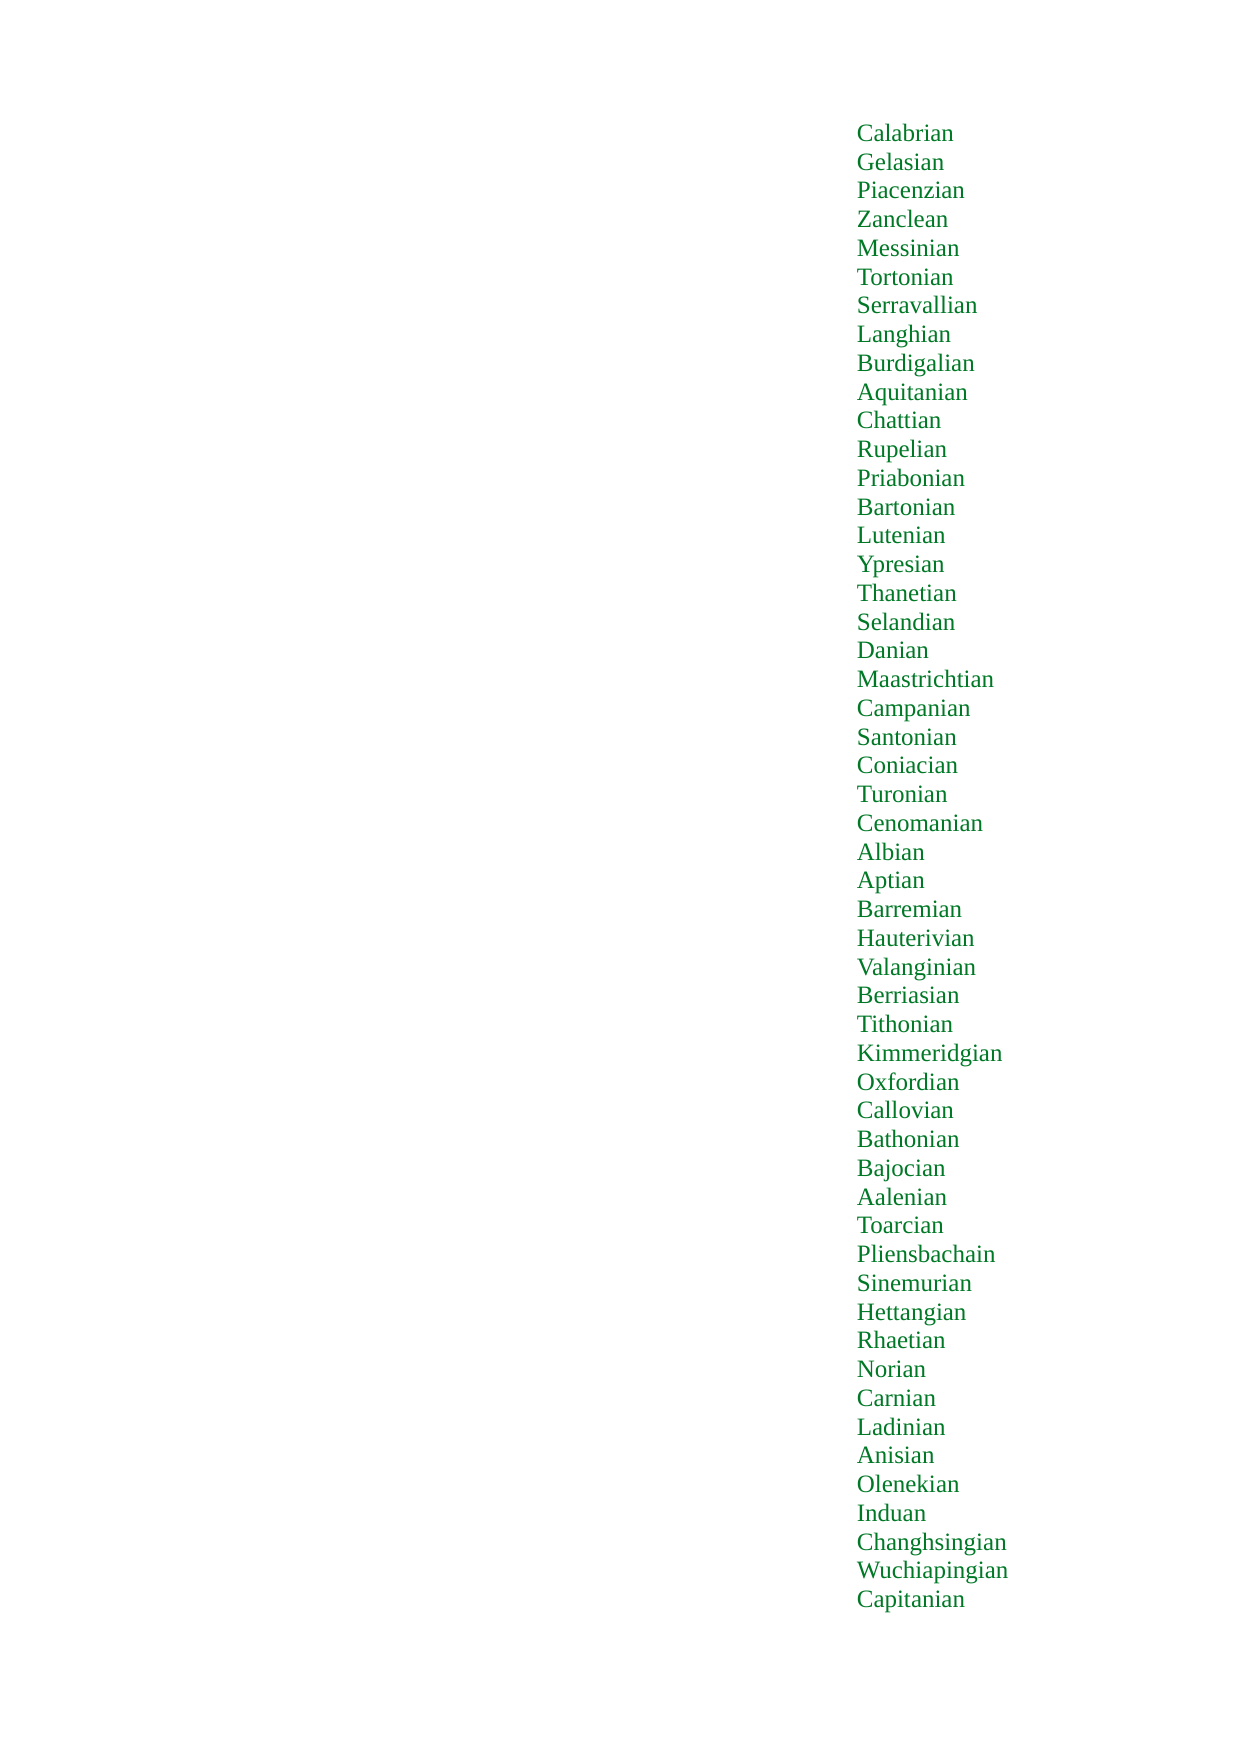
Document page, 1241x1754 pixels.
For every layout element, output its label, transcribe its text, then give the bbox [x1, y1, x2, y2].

text Oxfordian [118, 1067, 1122, 1096]
text Chattian [118, 406, 1122, 434]
text Lutenian [118, 521, 1122, 549]
text Maastrichtian [118, 664, 1122, 693]
text Aquitanian [118, 377, 1122, 406]
text Induan [118, 1498, 1122, 1527]
text Carnian [118, 1383, 1122, 1412]
text Anisian [118, 1441, 1122, 1469]
text Rhaetian [118, 1326, 1122, 1354]
text Bartonian [118, 492, 1122, 521]
text Ypresian [118, 549, 1122, 578]
text Toarcian [118, 1211, 1122, 1239]
text Valanginian [118, 952, 1122, 981]
text Bajocian [118, 1153, 1122, 1182]
text Ladinian [118, 1412, 1122, 1441]
text Albian [118, 837, 1122, 866]
text Burdigalian [118, 348, 1122, 377]
text Aalenian [118, 1182, 1122, 1211]
text Olenekian [118, 1469, 1122, 1498]
text Calabrian [118, 118, 1122, 147]
text Sinemurian [118, 1268, 1122, 1297]
text Bathonian [118, 1124, 1122, 1153]
text Piacenzian [118, 176, 1122, 204]
text Wuchiapingian [118, 1556, 1122, 1584]
text Tortonian [118, 262, 1122, 291]
text Zanclean [118, 204, 1122, 233]
text Thanetian [118, 578, 1122, 607]
text Coniacian [118, 751, 1122, 779]
text Callovian [118, 1096, 1122, 1124]
text Hauterivian [118, 923, 1122, 952]
text Hettangian [118, 1297, 1122, 1326]
text Berriasian [118, 981, 1122, 1009]
text Barremian [118, 894, 1122, 923]
text Norian [118, 1354, 1122, 1383]
text Priabonian [118, 463, 1122, 492]
text Gelasian [118, 147, 1122, 176]
text Cenomanian [118, 808, 1122, 837]
text Messinian [118, 233, 1122, 262]
text Serravallian [118, 291, 1122, 319]
text Changhsingian [118, 1527, 1122, 1556]
text Danian [118, 636, 1122, 664]
text Langhian [118, 319, 1122, 348]
text Tithonian [118, 1009, 1122, 1038]
text Selandian [118, 607, 1122, 636]
text Kimmeridgian [118, 1038, 1122, 1067]
text Rupelian [118, 434, 1122, 463]
text Turonian [118, 779, 1122, 808]
text Santonian [118, 722, 1122, 751]
text Pliensbachain [118, 1239, 1122, 1268]
text Aptian [118, 866, 1122, 894]
text Campanian [118, 693, 1122, 722]
text Capitanian [118, 1584, 1122, 1613]
